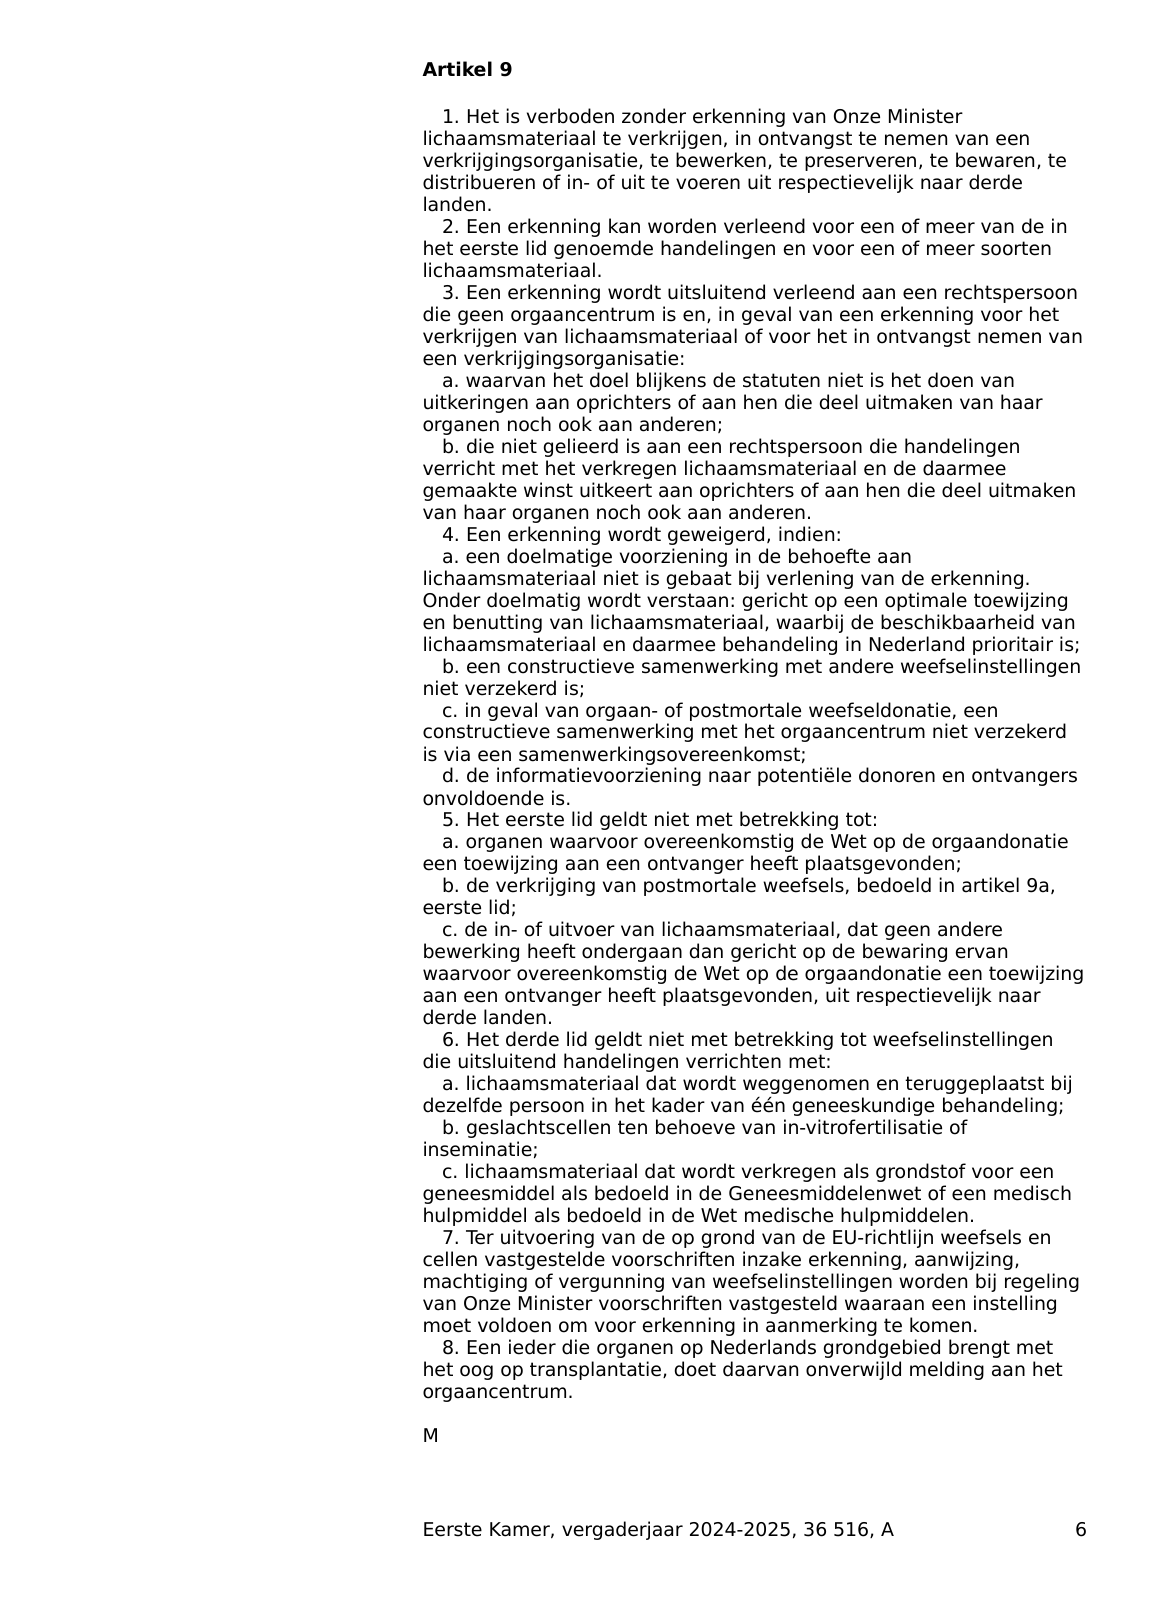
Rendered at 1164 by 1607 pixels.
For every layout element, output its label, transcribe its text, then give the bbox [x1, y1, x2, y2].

text b. die niet gelieerd is aan een rechtspersoon die handelingen verricht met het verkregen lichaamsmateriaal en de daarmee gemaakte winst uitkeert aan oprichters of aan hen die deel uitmaken van haar organen noch ook aan anderen. [422, 436, 1087, 524]
text 2. Een erkenning kan worden verleend voor een of meer van de in het eerste lid genoemde handelingen en voor een of meer soorten lichaamsmateriaal. [422, 216, 1087, 282]
text b. een constructieve samenwerking met andere weefselinstellingen niet verzekerd is; [422, 656, 1087, 699]
text a. organen waarvoor overeenkomstig de Wet op de orgaandonatie een toewijzing aan een ontvanger heeft plaatsgevonden; [422, 831, 1087, 875]
text 1. Het is verboden zonder erkenning van Onze Minister lichaamsmateriaal te verkrijgen, in ontvangst te nemen van een verkrijgingsorganisatie, te bewerken, te preserveren, te bewaren, te distribueren of in- of uit te voeren uit respectievelijk naar derde landen. [422, 106, 1087, 216]
text 8. Een ieder die organen op Nederlands grondgebied brengt met het oog op transplantatie, doet daarvan onverwijld melding aan het orgaancentrum. [422, 1337, 1087, 1403]
subtitle Artikel 9 [422, 59, 1087, 81]
text M [422, 1425, 1087, 1447]
text c. lichaamsmateriaal dat wordt verkregen als grondstof voor een geneesmiddel als bedoeld in de Geneesmiddelenwet of een medisch hulpmiddel als bedoeld in de Wet medische hulpmiddelen. [422, 1161, 1087, 1227]
text b. de verkrijging van postmortale weefsels, bedoeld in artikel 9a, eerste lid; [422, 875, 1087, 919]
text d. de informatievoorziening naar potentiële donoren en ontvangers onvoldoende is. [422, 765, 1087, 809]
text 3. Een erkenning wordt uitsluitend verleend aan een rechtspersoon die geen orgaancentrum is en, in geval van een erkenning voor het verkrijgen van lichaamsmateriaal of voor het in ontvangst nemen van een verkrijgingsorganisatie: [422, 282, 1087, 370]
text b. geslachtscellen ten behoeve van in-vitrofertilisatie of inseminatie; [422, 1117, 1087, 1161]
text 5. Het eerste lid geldt niet met betrekking tot: [422, 809, 1087, 831]
text c. de in- of uitvoer van lichaamsmateriaal, dat geen andere bewerking heeft ondergaan dan gericht op de bewaring ervan waarvoor overeenkomstig de Wet op de orgaandonatie een toewijzing aan een ontvanger heeft plaatsgevonden, uit respectievelijk naar derde landen. [422, 919, 1087, 1029]
text 7. Ter uitvoering van de op grond van de EU-richtlijn weefsels en cellen vastgestelde voorschriften inzake erkenning, aanwijzing, machtiging of vergunning van weefselinstellingen worden bij regeling van Onze Minister voorschriften vastgesteld waaraan een instelling moet voldoen om voor erkenning in aanmerking te komen. [422, 1227, 1087, 1337]
text a. waarvan het doel blijkens de statuten niet is het doen van uitkeringen aan oprichters of aan hen die deel uitmaken van haar organen noch ook aan anderen; [422, 370, 1087, 436]
text 4. Een erkenning wordt geweigerd, indien: [422, 524, 1087, 546]
text a. lichaamsmateriaal dat wordt weggenomen en teruggeplaatst bij dezelfde persoon in het kader van één geneeskundige behandeling; [422, 1073, 1087, 1117]
text a. een doelmatige voorziening in de behoefte aan lichaamsmateriaal niet is gebaat bij verlening van de erkenning. Onder doelmatig wordt verstaan: gericht op een optimale toewijzing en benutting van lichaamsmateriaal, waarbij de beschikbaarheid van lichaamsmateriaal en daarmee behandeling in Nederland prioritair is; [422, 546, 1087, 656]
text 6. Het derde lid geldt niet met betrekking tot weefselinstellingen die uitsluitend handelingen verrichten met: [422, 1029, 1087, 1073]
text c. in geval van orgaan- of postmortale weefseldonatie, een constructieve samenwerking met het orgaancentrum niet verzekerd is via een samenwerkingsovereenkomst; [422, 699, 1087, 765]
